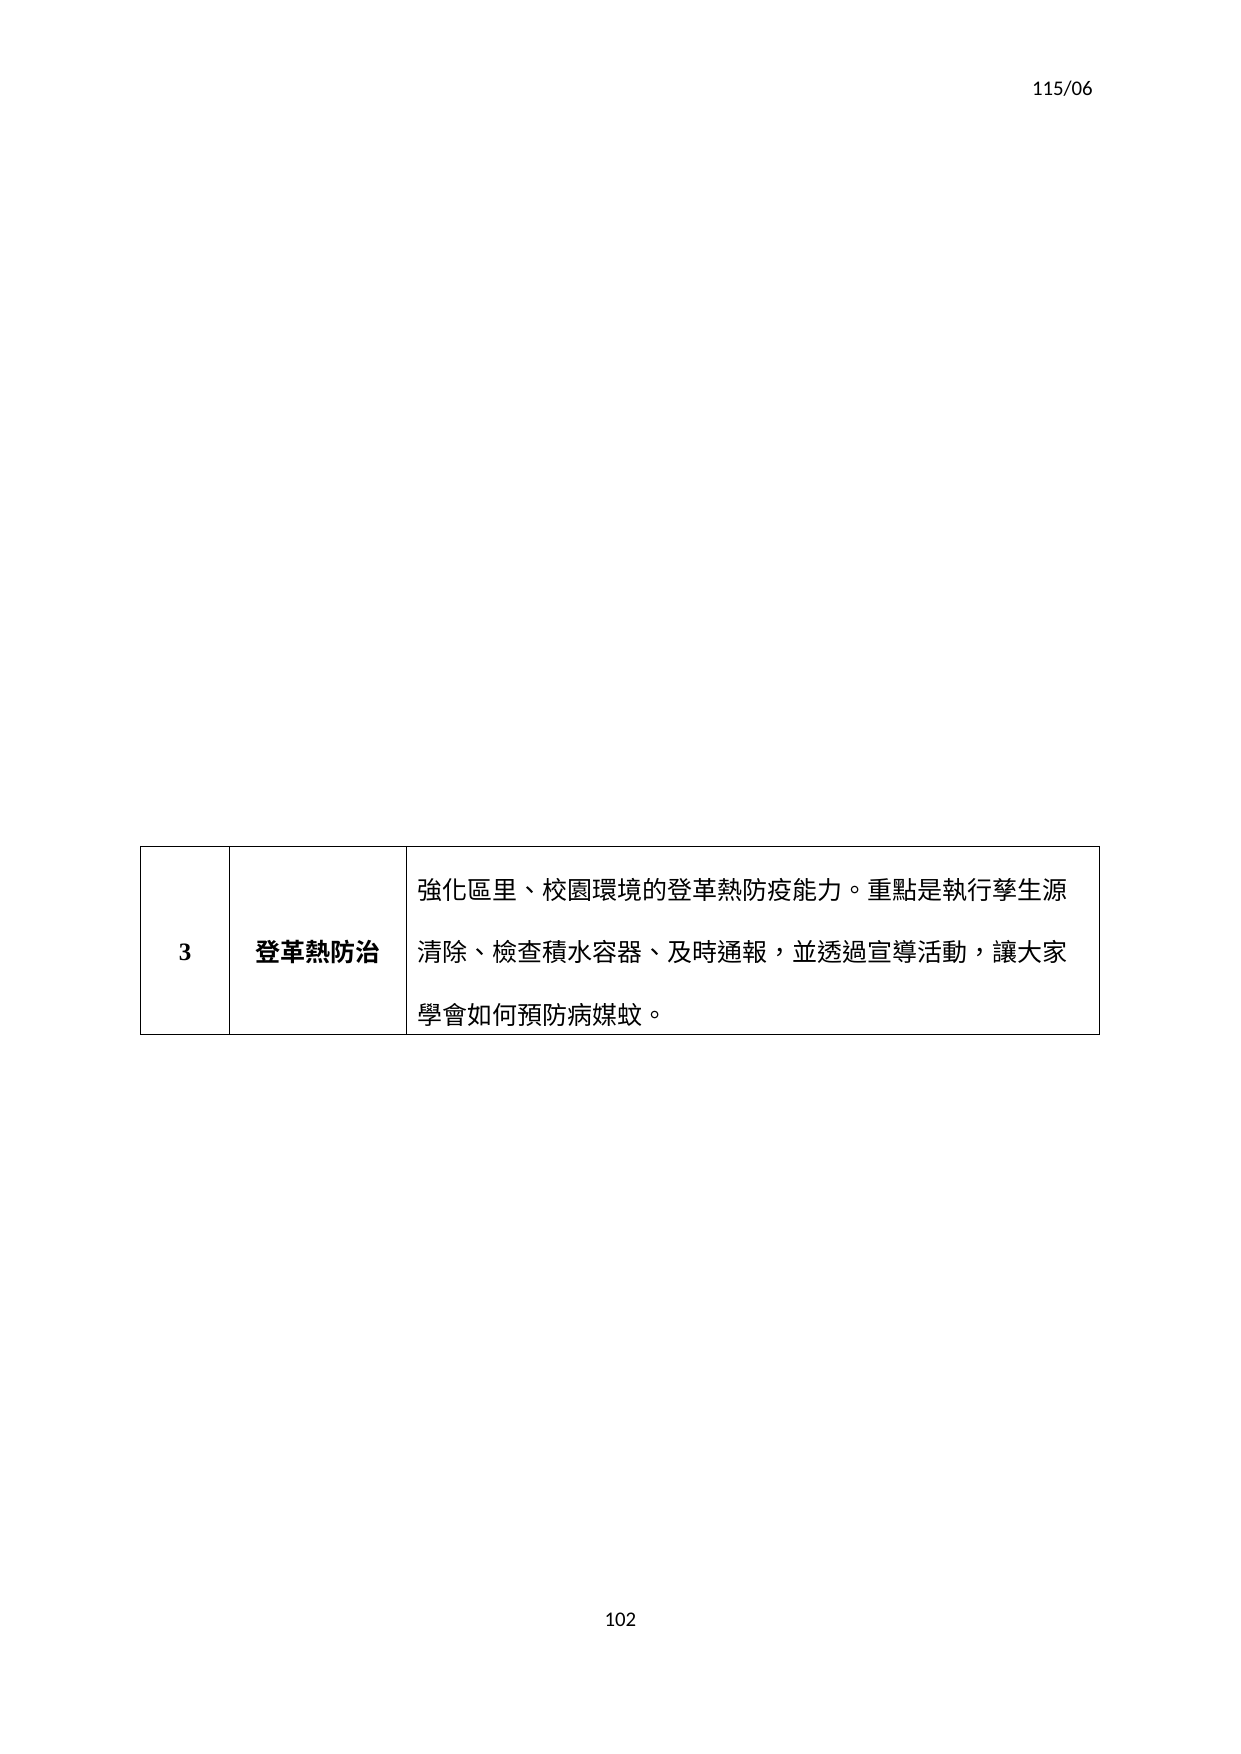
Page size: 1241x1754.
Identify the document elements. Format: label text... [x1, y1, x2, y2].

table_cell 登革熱防治 [230, 847, 406, 1034]
table_cell 3 [141, 847, 229, 1034]
table_cell 強化區里、校園環境的登革熱防疫能力。重點是執行孳生源清除、檢查積水容器、及時通報，並透過宣導活動，讓大家學會如何預防病媒蚊。 [407, 847, 1099, 1034]
